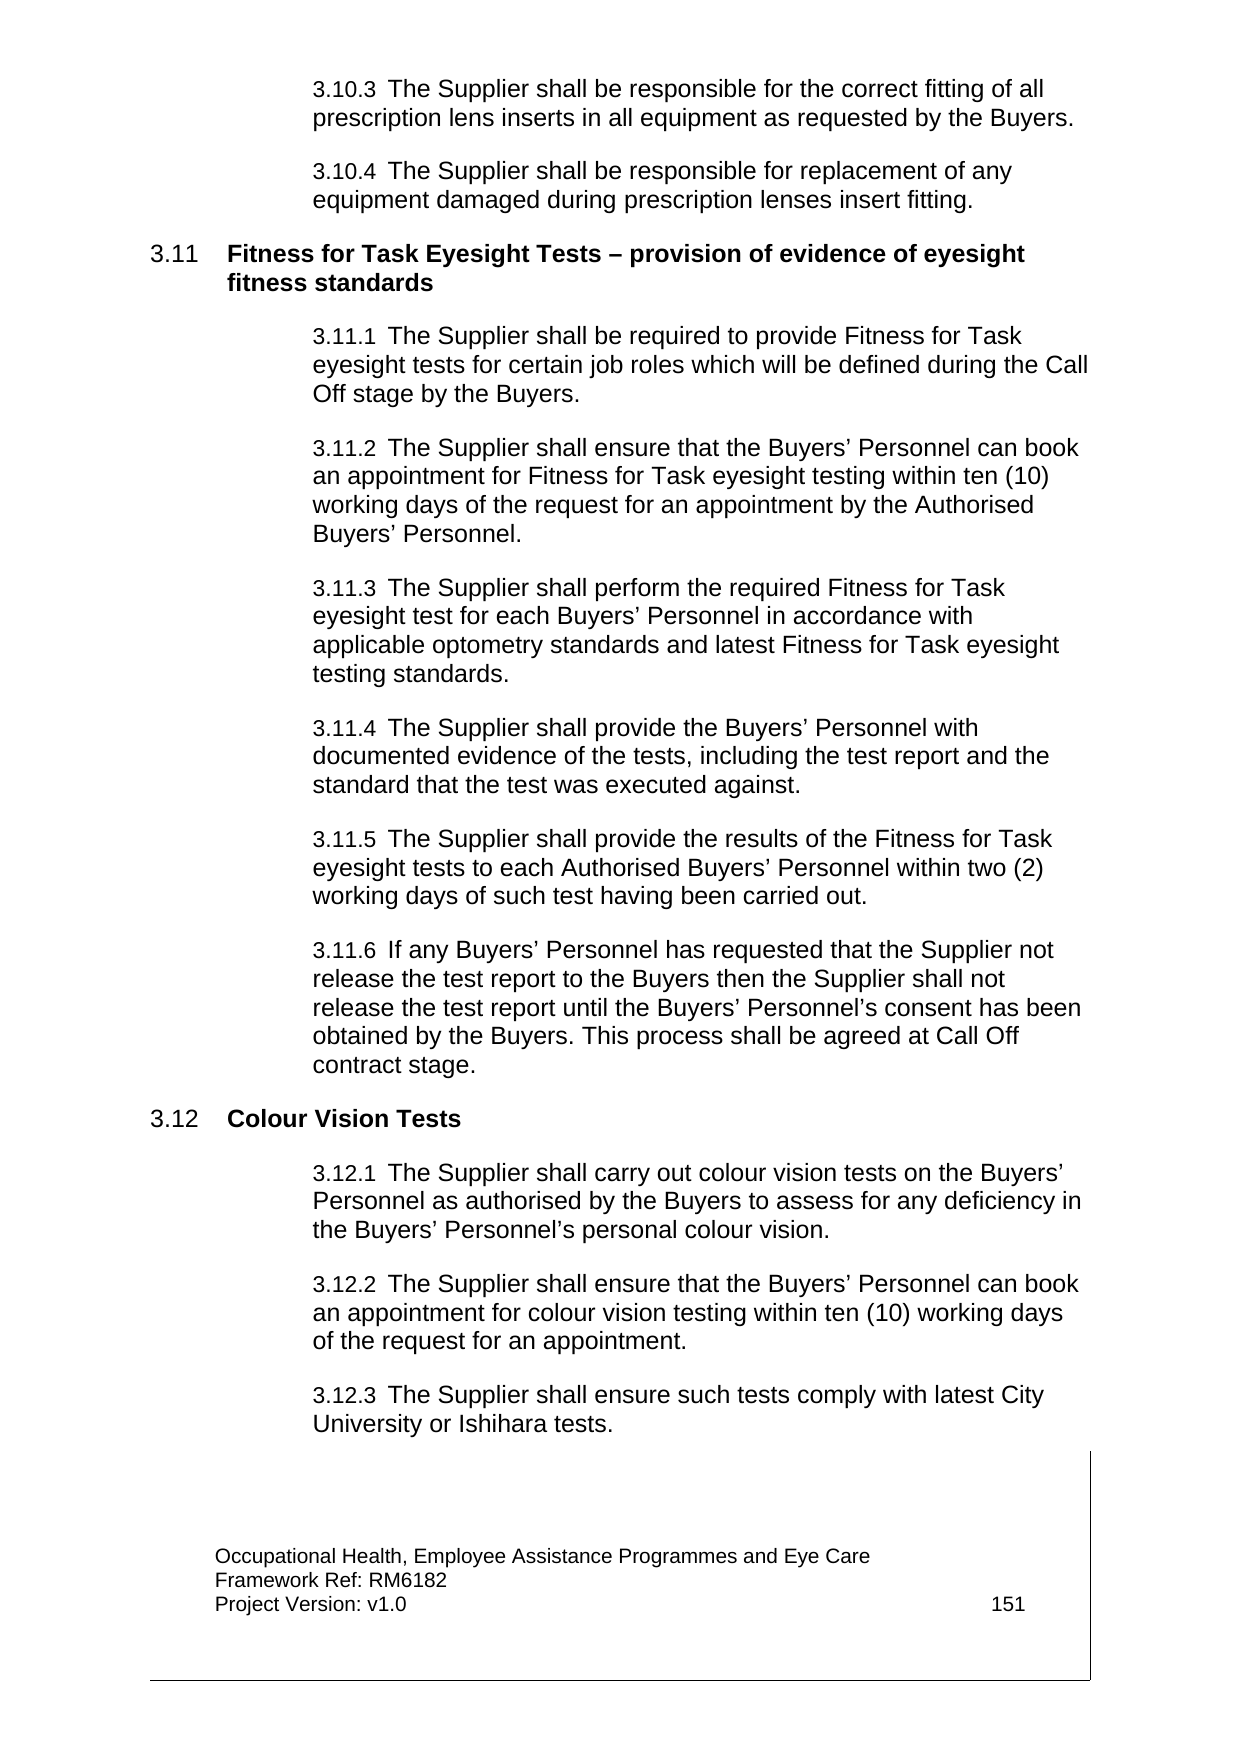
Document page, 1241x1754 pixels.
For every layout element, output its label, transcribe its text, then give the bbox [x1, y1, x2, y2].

list The Supplier shall be responsible for the correct fitting of all prescription lens inserts in all equipment as requested by the Buyers. [312, 74, 1090, 131]
list The Supplier shall ensure such tests comply with latest City University or Ishihara tests. [312, 1380, 1090, 1437]
list The Supplier shall ensure that the Buyers’ Personnel can book an appointment for Fitness for Task eyesight testing within ten (10) working days of the request for an appointment by the Authorised Buyers’ Personnel. [312, 432, 1090, 547]
list The Supplier shall provide the results of the Fitness for Task eyesight tests to each Authorised Buyers’ Personnel within two (2) working days of such test having been carried out. [312, 824, 1090, 910]
list Colour Vision Tests [150, 1104, 1090, 1132]
list The Supplier shall ensure that the Buyers’ Personnel can book an appointment for colour vision testing within ten (10) working days of the request for an appointment. [312, 1269, 1090, 1355]
list The Supplier shall be responsible for replacement of any equipment damaged during prescription lenses insert fitting. [312, 156, 1090, 214]
list The Supplier shall perform the required Fitness for Task eyesight test for each Buyers’ Personnel in accordance with applicable optometry standards and latest Fitness for Task eyesight testing standards. [312, 572, 1090, 687]
list The Supplier shall be required to provide Fitness for Task eyesight tests for certain job roles which will be defined during the Call Off stage by the Buyers. [312, 321, 1090, 407]
list The Supplier shall provide the Buyers’ Personnel with documented evidence of the tests, including the test report and the standard that the test was executed against. [312, 712, 1090, 799]
list Fitness for Task Eyesight Tests – provision of evidence of eyesight fitness standards [150, 239, 1090, 296]
list If any Buyers’ Personnel has requested that the Supplier not release the test report to the Buyers then the Supplier shall not release the test report until the Buyers’ Personnel’s consent has been obtained by the Buyers. This process shall be agreed at Call Off contract stage. [312, 935, 1090, 1079]
list The Supplier shall carry out colour vision tests on the Buyers’ Personnel as authorised by the Buyers to assess for any deficiency in the Buyers’ Personnel’s personal colour vision. [312, 1157, 1090, 1244]
